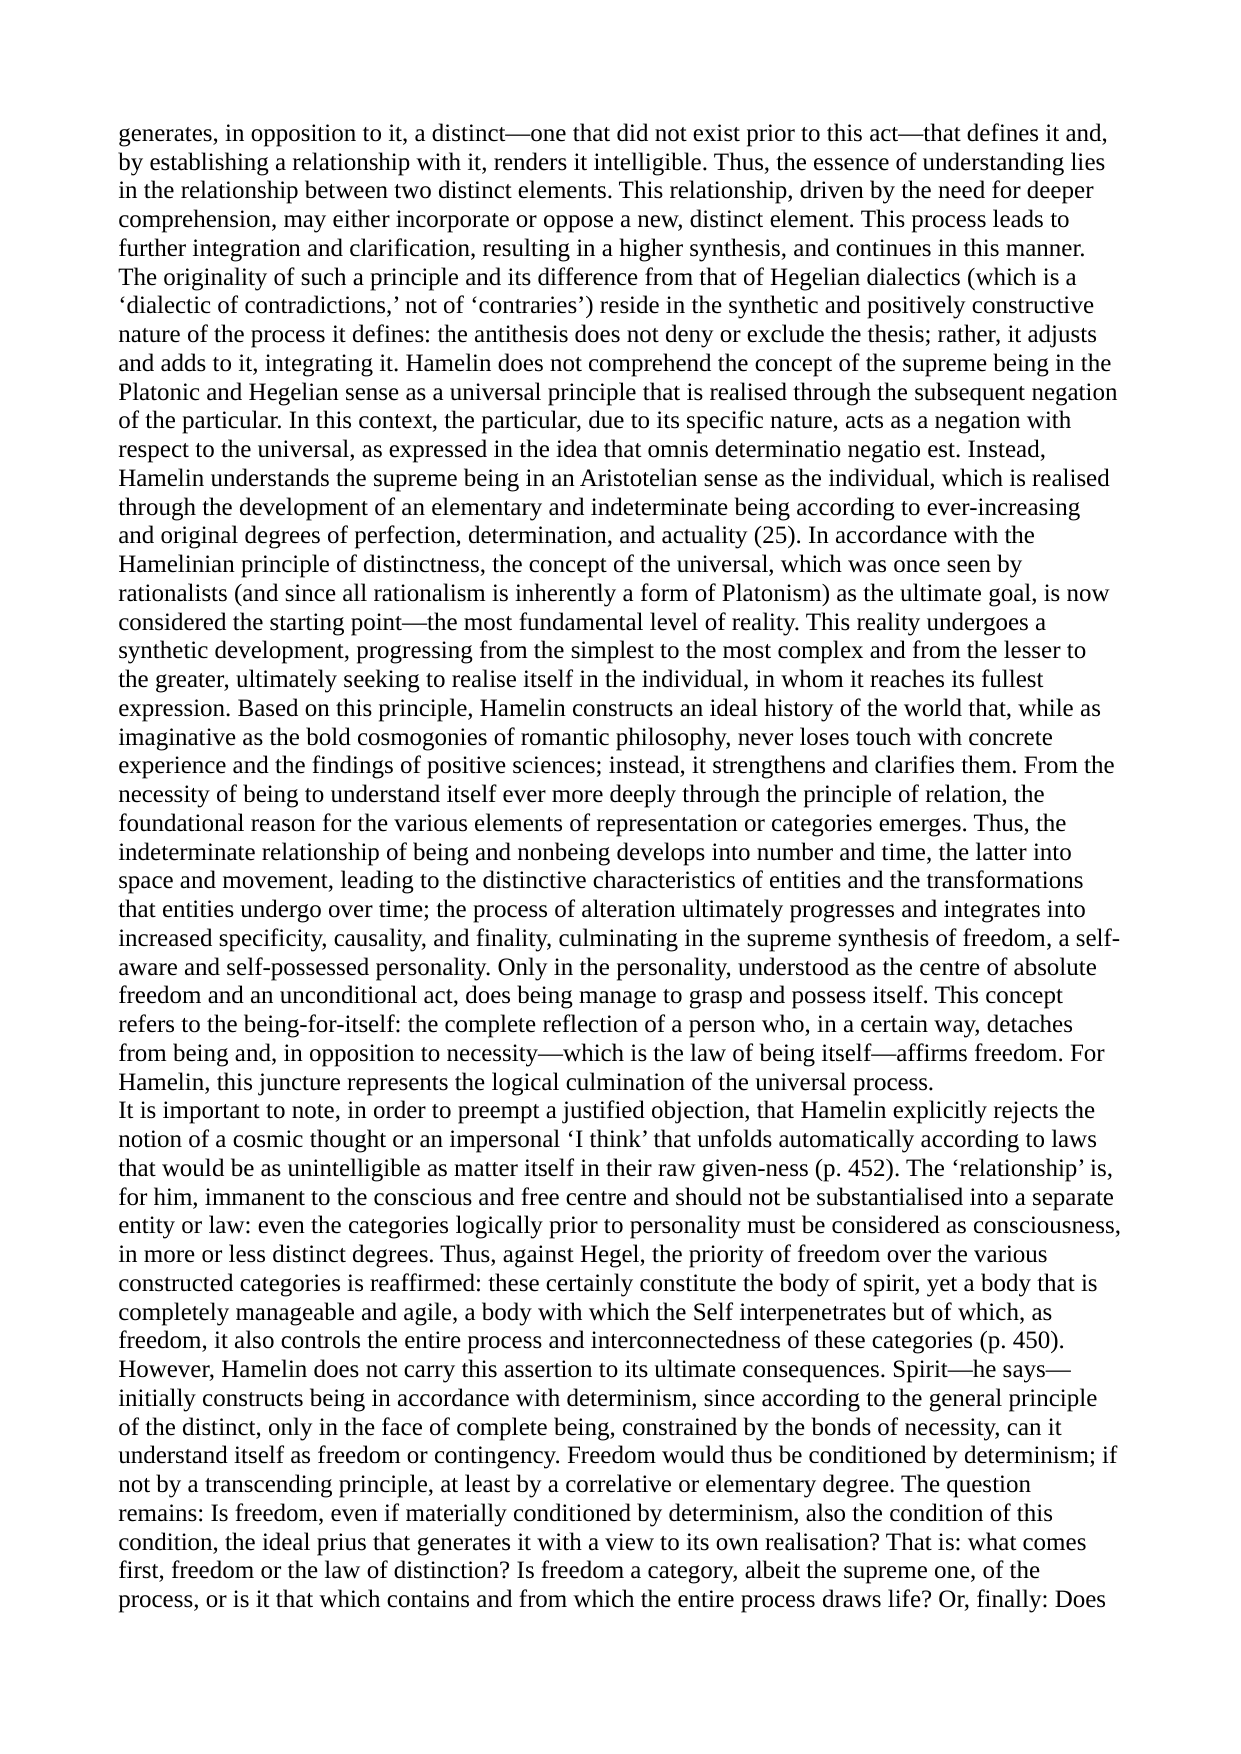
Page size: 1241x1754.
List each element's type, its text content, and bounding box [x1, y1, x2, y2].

text The originality of such a principle and its difference from that of Hegelian dialectics (which is a ‘dialectic of contradictions,’ not of ‘contraries’) reside in the synthetic and positively constructive nature of the process it defines: the antithesis does not deny or exclude the thesis; rather, it adjusts and adds to it, integrating it. Hamelin does not comprehend the concept of the supreme being in the Platonic and Hegelian sense as a universal principle that is realised through the subsequent negation of the particular. In this context, the particular, due to its specific nature, acts as a negation with respect to the universal, as expressed in the idea that omnis determinatio negatio est. Instead, Hamelin understands the supreme being in an Aristotelian sense as the individual, which is realised through the development of an elementary and indeterminate being according to ever-increasing and original degrees of perfection, determination, and actuality (25). In accordance with the Hamelinian principle of distinctness, the concept of the universal, which was once seen by rationalists (and since all rationalism is inherently a form of Platonism) as the ultimate goal, is now considered the starting point—the most fundamental level of reality. This reality undergoes a synthetic development, progressing from the simplest to the most complex and from the lesser to the greater, ultimately seeking to realise itself in the individual, in whom it reaches its fullest expression. Based on this principle, Hamelin constructs an ideal history of the world that, while as imaginative as the bold cosmogonies of romantic philosophy, never loses touch with concrete experience and the findings of positive sciences; instead, it strengthens and clarifies them. From the necessity of being to understand itself ever more deeply through the principle of relation, the foundational reason for the various elements of representation or categories emerges. Thus, the indeterminate relationship of being and nonbeing develops into number and time, the latter into space and movement, leading to the distinctive characteristics of entities and the transformations that entities undergo over time; the process of alteration ultimately progresses and integrates into increased specificity, causality, and finality, culminating in the supreme synthesis of freedom, a self-aware and self-possessed personality. Only in the personality, understood as the centre of absolute freedom and an unconditional act, does being manage to grasp and possess itself. This concept refers to the being-for-itself: the complete reflection of a person who, in a certain way, detaches from being and, in opposition to necessity—which is the law of being itself—affirms freedom. For Hamelin, this juncture represents the logical culmination of the universal process. [118, 262, 1122, 1096]
text generates, in opposition to it, a distinct—one that did not exist prior to this act—that defines it and, by establishing a relationship with it, renders it intelligible. Thus, the essence of understanding lies in the relationship between two distinct elements. This relationship, driven by the need for deeper comprehension, may either incorporate or oppose a new, distinct element. This process leads to further integration and clarification, resulting in a higher synthesis, and continues in this manner. [118, 118, 1122, 262]
text It is important to note, in order to preempt a justified objection, that Hamelin explicitly rejects the notion of a cosmic thought or an impersonal ‘I think’ that unfolds automatically according to laws that would be as unintelligible as matter itself in their raw given-ness (p. 452). The ‘relationship’ is, for him, immanent to the conscious and free centre and should not be substantialised into a separate entity or law: even the categories logically prior to personality must be considered as consciousness, in more or less distinct degrees. Thus, against Hegel, the priority of freedom over the various constructed categories is reaffirmed: these certainly constitute the body of spirit, yet a body that is completely manageable and agile, a body with which the Self interpenetrates but of which, as freedom, it also controls the entire process and interconnectedness of these categories (p. 450). However, Hamelin does not carry this assertion to its ultimate consequences. Spirit—he says—initially constructs being in accordance with determinism, since according to the general principle of the distinct, only in the face of complete being, constrained by the bonds of necessity, can it understand itself as freedom or contingency. Freedom would thus be conditioned by determinism; if not by a transcending principle, at least by a correlative or elementary degree. The question remains: Is freedom, even if materially conditioned by determinism, also the condition of this condition, the ideal prius that generates it with a view to its own realisation? That is: what comes first, freedom or the law of distinction? Is freedom a category, albeit the supreme one, of the process, or is it that which contains and from which the entire process draws life? Or, finally: Does [118, 1096, 1122, 1613]
